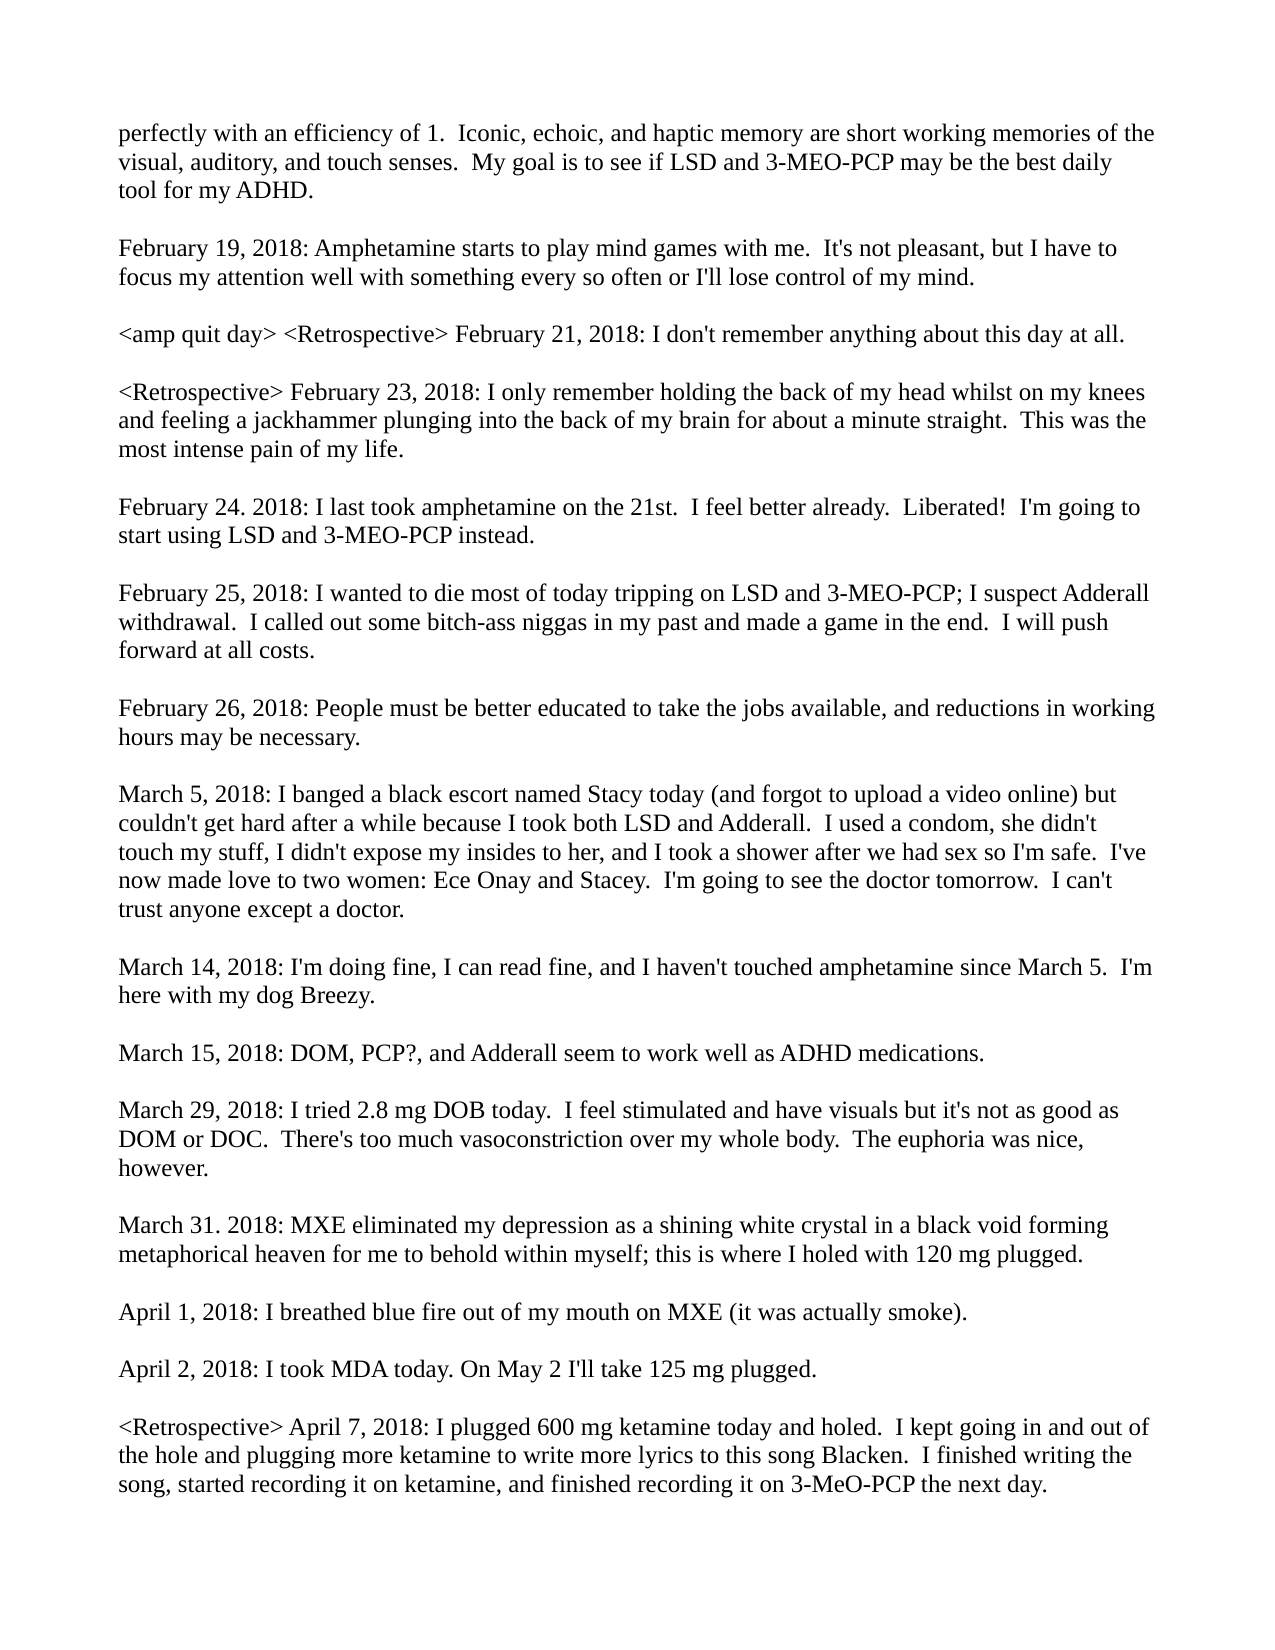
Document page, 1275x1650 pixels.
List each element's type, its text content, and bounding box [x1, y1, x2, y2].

text February 26, 2018: People must be better educated to take the jobs available, and reductions in working hours may be necessary. [118, 693, 1157, 751]
text March 14, 2018: I'm doing fine, I can read fine, and I haven't touched amphetamine since March 5. I'm here with my dog Breezy. [118, 952, 1157, 1009]
text February 24. 2018: I last took amphetamine on the 21st. I feel better already. Liberated! I'm going to start using LSD and 3-MEO-PCP instead. [118, 492, 1157, 549]
text April 2, 2018: I took MDA today. On May 2 I'll take 125 mg plugged. [118, 1354, 1157, 1383]
text February 19, 2018: Amphetamine starts to play mind games with me. It's not pleasant, but I have to focus my attention well with something every so often or I'll lose control of my mind. [118, 233, 1157, 291]
text perfectly with an efficiency of 1. Iconic, echoic, and haptic memory are short working memories of the visual, auditory, and touch senses. My goal is to see if LSD and 3-MEO-PCP may be the best daily tool for my ADHD. [118, 118, 1157, 204]
text February 25, 2018: I wanted to die most of today tripping on LSD and 3-MEO-PCP; I suspect Adderall withdrawal. I called out some bitch-ass niggas in my past and made a game in the end. I will push forward at all costs. [118, 578, 1157, 664]
text <amp quit day> <Retrospective> February 21, 2018: I don't remember anything about this day at all. [118, 319, 1157, 348]
text March 29, 2018: I tried 2.8 mg DOB today. I feel stimulated and have visuals but it's not as good as DOM or DOC. There's too much vasoconstriction over my whole body. The euphoria was nice, however. [118, 1096, 1157, 1182]
text <Retrospective> April 7, 2018: I plugged 600 mg ketamine today and holed. I kept going in and out of the hole and plugging more ketamine to write more lyrics to this song Blacken. I finished writing the song, started recording it on ketamine, and finished recording it on 3-MeO-PCP the next day. [118, 1412, 1157, 1498]
text March 31. 2018: MXE eliminated my depression as a shining white crystal in a black void forming metaphorical heaven for me to behold within myself; this is where I holed with 120 mg plugged. [118, 1211, 1157, 1268]
text <Retrospective> February 23, 2018: I only remember holding the back of my head whilst on my knees and feeling a jackhammer plunging into the back of my brain for about a minute straight. This was the most intense pain of my life. [118, 377, 1157, 463]
text April 1, 2018: I breathed blue fire out of my mouth on MXE (it was actually smoke). [118, 1297, 1157, 1326]
text March 15, 2018: DOM, PCP?, and Adderall seem to work well as ADHD medications. [118, 1038, 1157, 1067]
text March 5, 2018: I banged a black escort named Stacy today (and forgot to upload a video online) but couldn't get hard after a while because I took both LSD and Adderall. I used a condom, she didn't touch my stuff, I didn't expose my insides to her, and I took a shower after we had sex so I'm safe. I've now made love to two women: Ece Onay and Stacey. I'm going to see the doctor tomorrow. I can't trust anyone except a doctor. [118, 779, 1157, 923]
